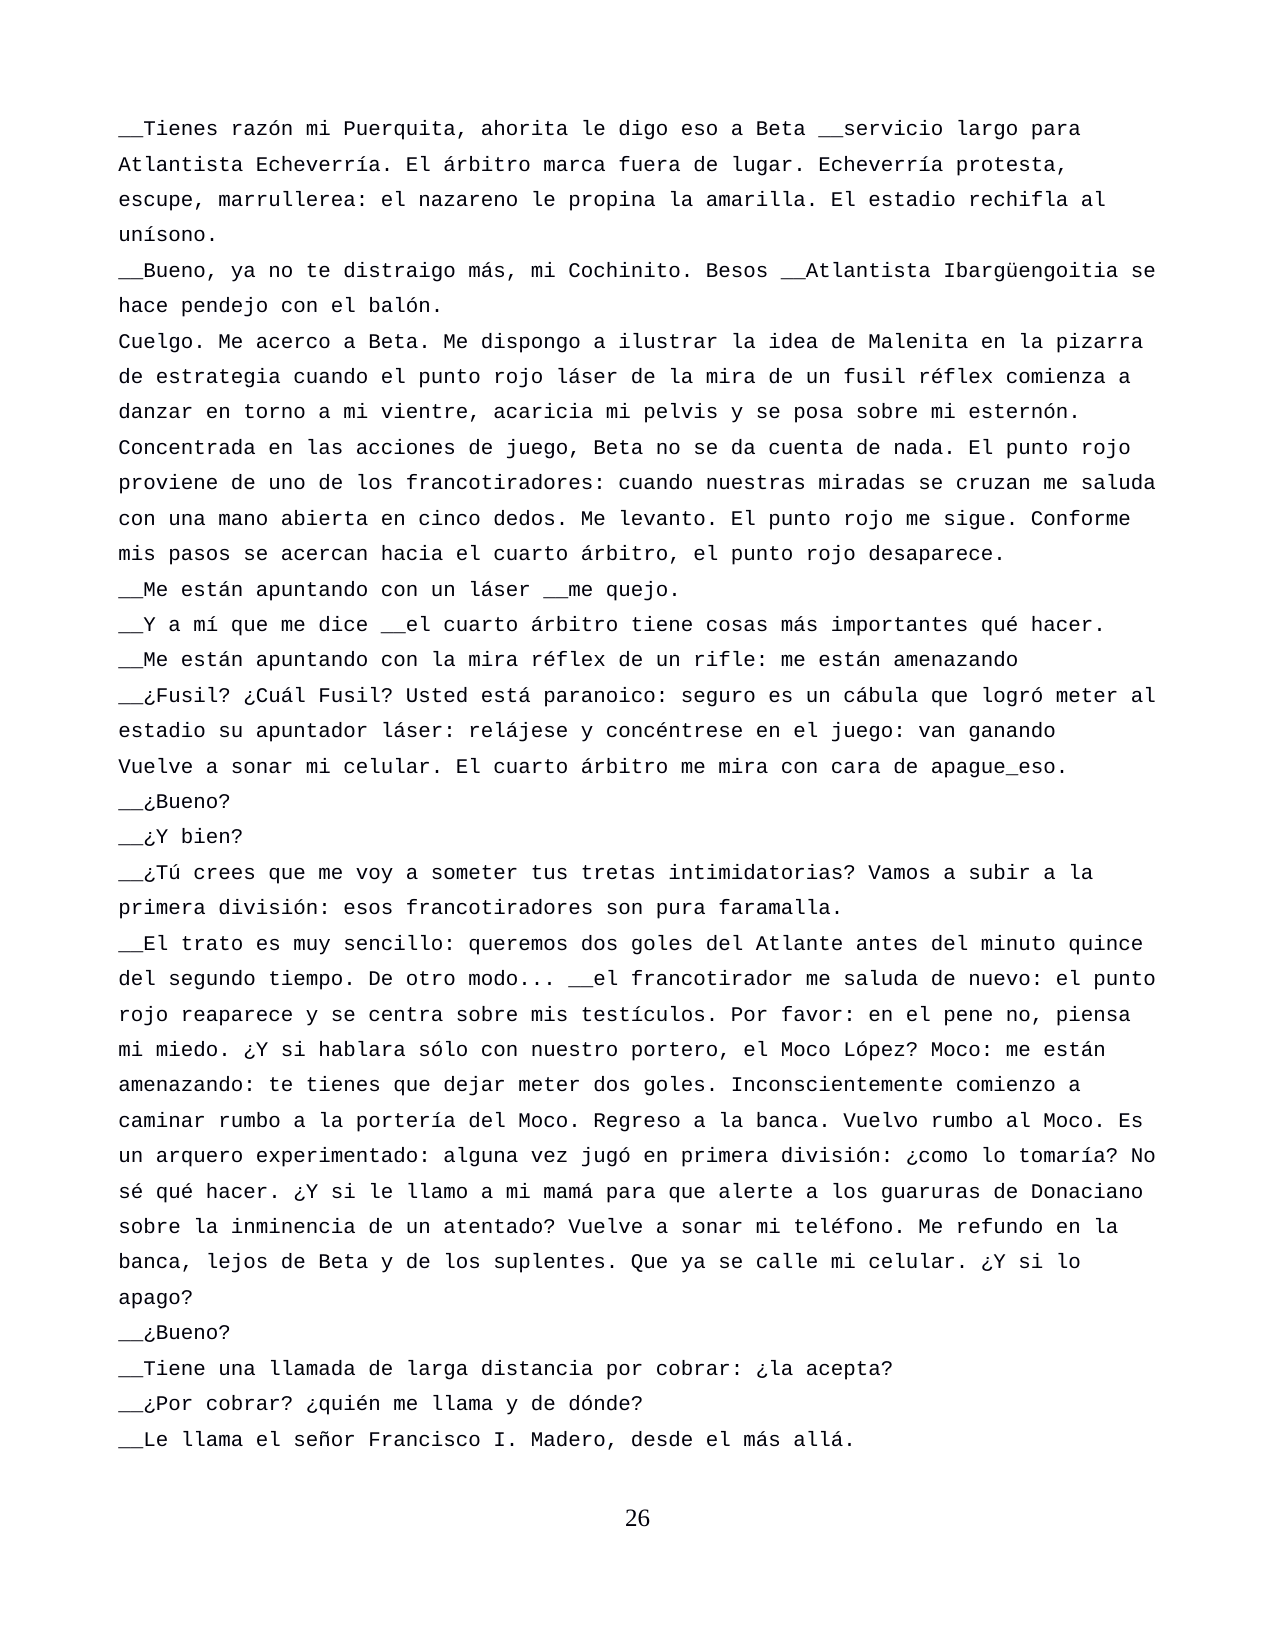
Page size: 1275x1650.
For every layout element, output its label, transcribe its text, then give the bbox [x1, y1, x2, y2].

text __Y a mí que me dice __el cuarto árbitro tiene cosas más importantes qué hacer. [118, 614, 1157, 638]
text Atlantista Echeverría. El árbitro marca fuera de lugar. Echeverría protesta, escupe, marrullerea: el nazareno le propina la amarilla. El estadio rechifla al unísono. [118, 153, 1157, 248]
text __Tienes razón mi Puerquita, ahorita le digo eso a Beta __servicio largo para [118, 118, 1157, 142]
text Cuelgo. Me acerco a Beta. Me dispongo a ilustrar la idea de Malenita en la pizarra de estrategia cuando el punto rojo láser de la mira de un fusil réflex comienza a danzar en torno a mi vientre, acaricia mi pelvis y se posa sobre mi esternón. Concentrada en las acciones de juego, Beta no se da cuenta de nada. El punto rojo proviene de uno de los francotiradores: cuando nuestras miradas se cruzan me saluda con una mano abierta en cinco dedos. Me levanto. El punto rojo me sigue. Conforme mis pasos se acercan hacia el cuarto árbitro, el punto rojo desaparece. [118, 331, 1157, 567]
text __¿Fusil? ¿Cuál Fusil? Usted está paranoico: seguro es un cábula que logró meter al estadio su apuntador láser: relájese y concéntrese en el juego: van ganando [118, 685, 1157, 744]
text __¿Tú crees que me voy a someter tus tretas intimidatorias? Vamos a subir a la primera división: esos francotiradores son pura faramalla. [118, 862, 1157, 921]
text __¿Por cobrar? ¿quién me llama y de dónde? [118, 1393, 1157, 1417]
text __Bueno, ya no te distraigo más, mi Cochinito. Besos __Atlantista Ibargüengoitia se hace pendejo con el balón. [118, 260, 1157, 319]
text __Le llama el señor Francisco I. Madero, desde el más allá. [118, 1428, 1157, 1452]
text __¿Bueno? [118, 1322, 1157, 1346]
text __¿Y bien? [118, 826, 1157, 850]
text Vuelve a sonar mi celular. El cuarto árbitro me mira con cara de apague_eso. [118, 756, 1157, 779]
text __El trato es muy sencillo: queremos dos goles del Atlante antes del minuto quince del segundo tiempo. De otro modo... __el francotirador me saluda de nuevo: el punto rojo reaparece y se centra sobre mis testículos. Por favor: en el pene no, piensa mi miedo. ¿Y si hablara sólo con nuestro portero, el Moco López? Moco: me están amenazando: te tienes que dejar meter dos goles. Inconscientemente comienzo a caminar rumbo a la portería del Moco. Regreso a la banca. Vuelvo rumbo al Moco. Es un arquero experimentado: alguna vez jugó en primera división: ¿como lo tomaría? No sé qué hacer. ¿Y si le llamo a mi mamá para que alerte a los guaruras de Donaciano sobre la inminencia de un atentado? Vuelve a sonar mi teléfono. Me refundo en la banca, lejos de Beta y de los suplentes. Que ya se calle mi celular. ¿Y si lo apago? [118, 933, 1157, 1311]
text __Tiene una llamada de larga distancia por cobrar: ¿la acepta? [118, 1358, 1157, 1381]
text __¿Bueno? [118, 791, 1157, 815]
text __Me están apuntando con un láser __me quejo. [118, 578, 1157, 602]
text __Me están apuntando con la mira réflex de un rifle: me están amenazando [118, 649, 1157, 673]
